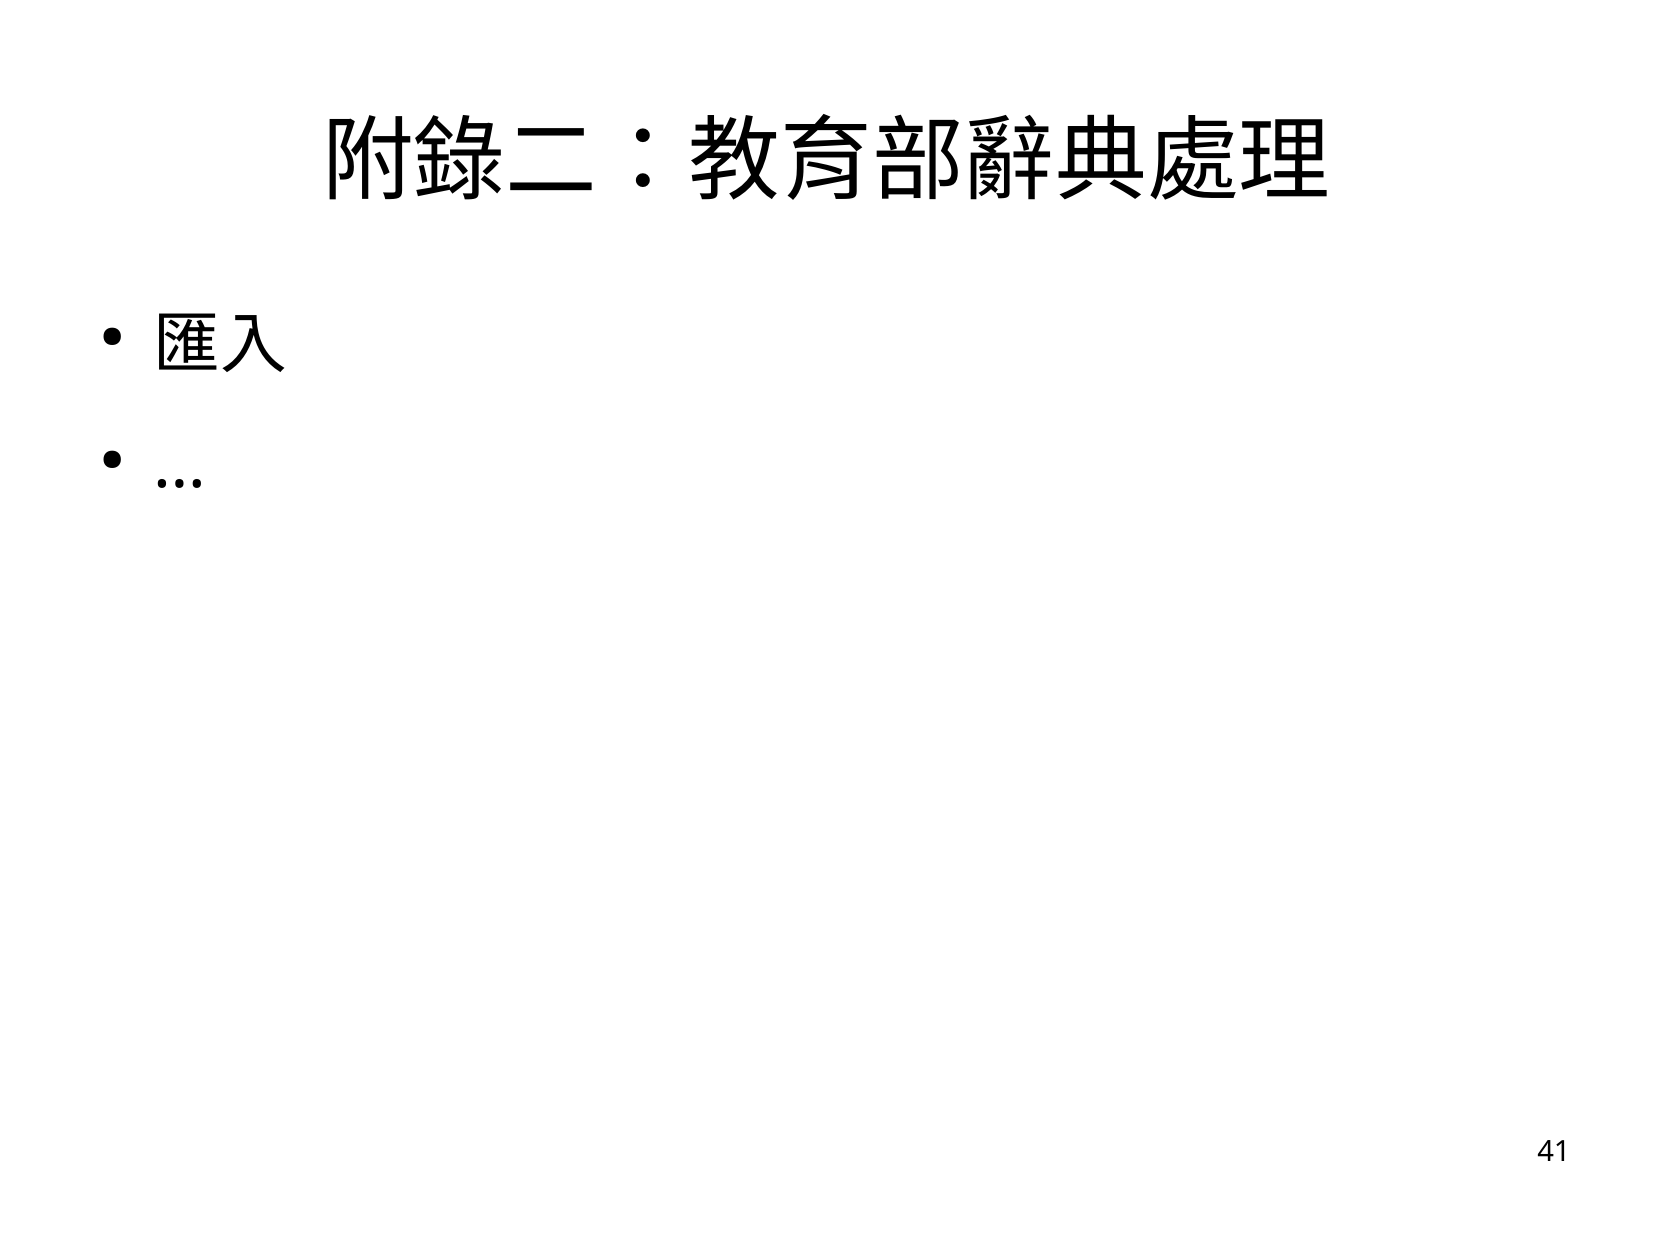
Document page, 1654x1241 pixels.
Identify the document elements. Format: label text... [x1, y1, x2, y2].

list 匯入 … [82, 290, 1461, 1129]
title 附錄二：教育部辭典處理 [82, 49, 1571, 257]
